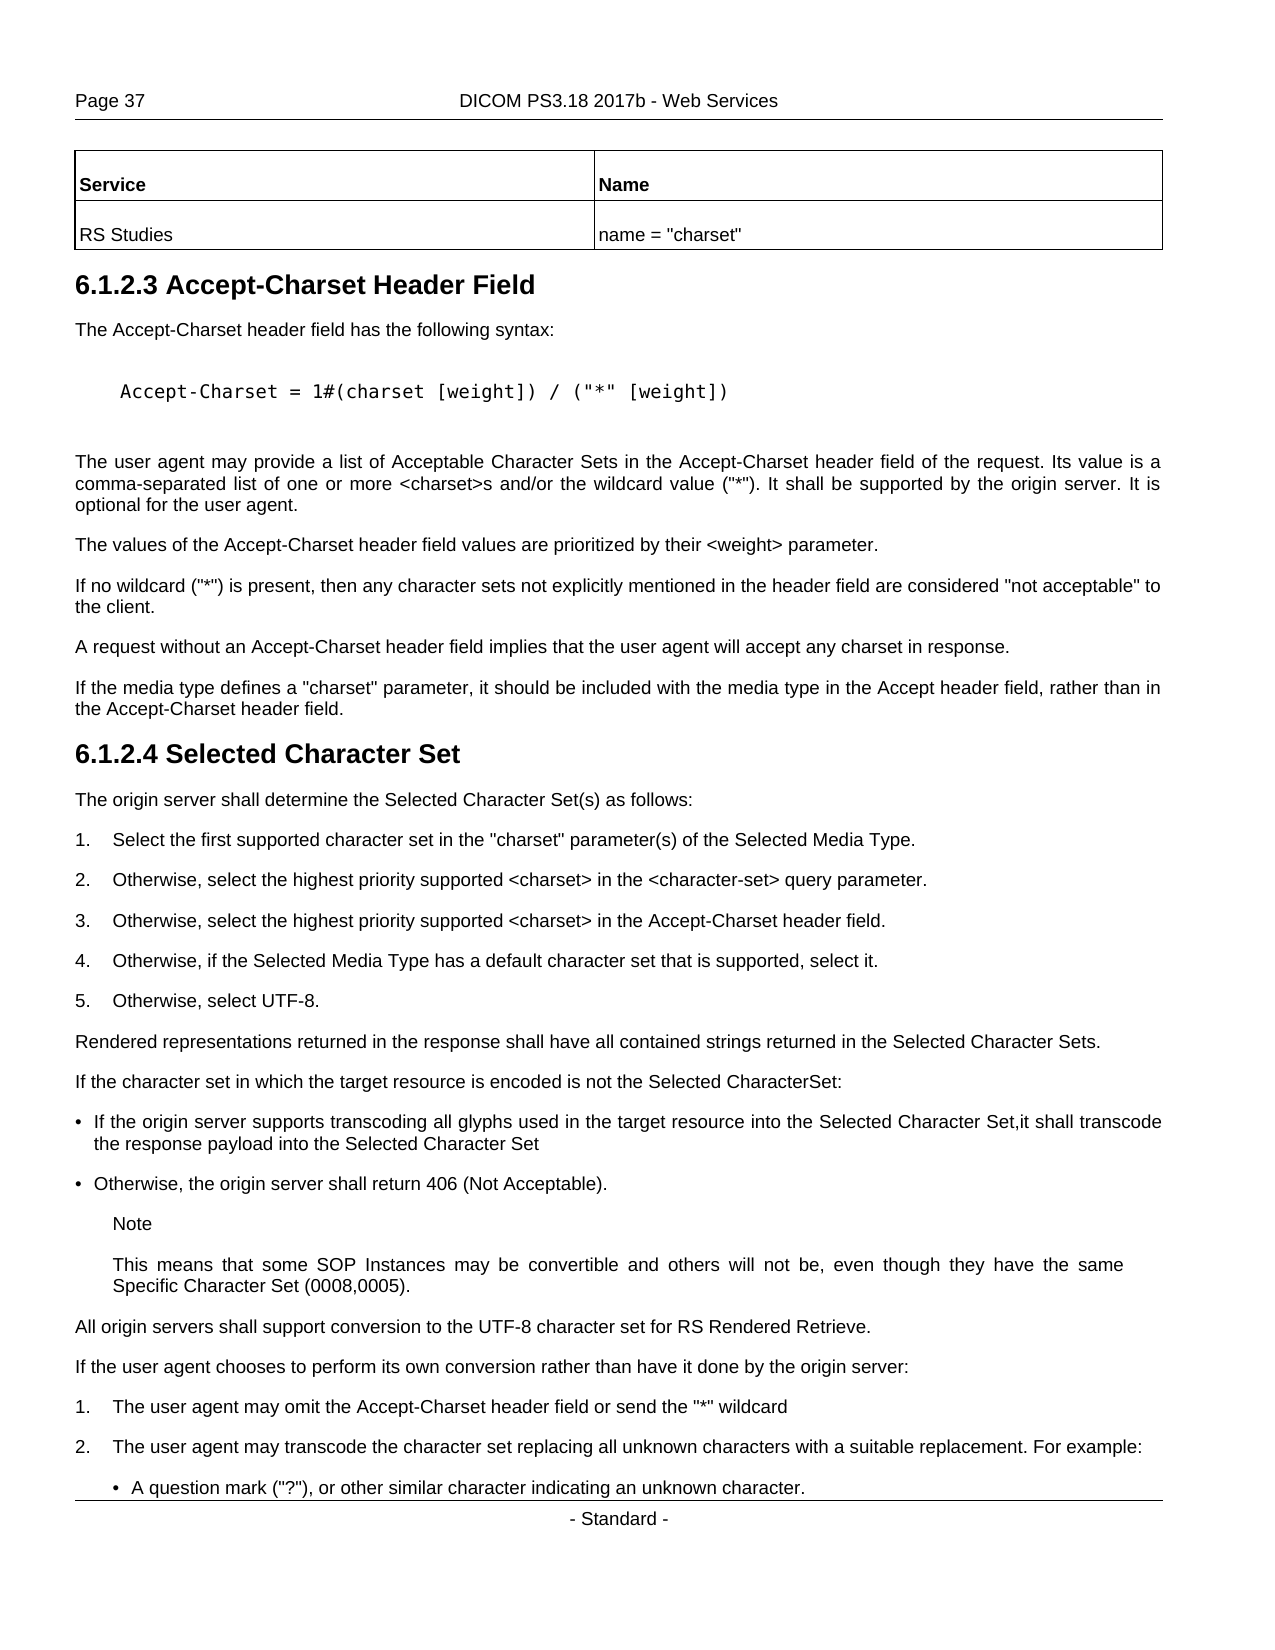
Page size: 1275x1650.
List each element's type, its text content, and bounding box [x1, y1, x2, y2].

table_header Service [76, 151, 594, 200]
table_header Name [595, 151, 1162, 200]
list Otherwise, select the highest priority supported <charset> in the Accept-Charset header field. [75, 909, 1162, 931]
text If no wildcard ("*") is present, then any character sets not explicitly mentioned in the header field are considered "not acceptable" to the client. [75, 574, 1162, 618]
table_cell RS Studies [76, 201, 594, 249]
list Otherwise, if the Selected Media Type has a default character set that is supported, select it. [75, 950, 1162, 971]
list Select the first supported character set in the "charset" parameter(s) of the Selected Media Type. [75, 829, 1162, 850]
list If the origin server supports transcoding all glyphs used in the target resource into the Selected Character Set,it shall transcode the response payload into the Selected Character Set [75, 1111, 1162, 1154]
text The values of the Accept-Charset header field values are prioritized by their <weight> parameter. [75, 534, 1162, 556]
text If the media type defines a "charset" parameter, it should be included with the media type in the Accept header field, rather than in the Accept-Charset header field. [75, 677, 1162, 720]
text 6.1.2.3 Accept-Charset Header Field [75, 269, 1162, 300]
text If the user agent chooses to perform its own conversion rather than have it done by the origin server: [75, 1356, 1162, 1377]
text The origin server shall determine the Selected Character Set(s) as follows: [75, 788, 1162, 810]
list The user agent may transcode the character set replacing all unknown characters with a suitable replacement. For example: [75, 1436, 1162, 1458]
text Rendered representations returned in the response shall have all contained strings returned in the Selected Character Sets. [75, 1030, 1162, 1052]
table_cell name = "charset" [595, 201, 1162, 249]
text Accept-Charset = 1#(charset [weight]) / ("*" [weight]) [75, 359, 1162, 432]
text Note [112, 1213, 1125, 1235]
list A question mark ("?"), or other similar character indicating an unknown character. [112, 1477, 1162, 1498]
text This means that some SOP Instances may be convertible and others will not be, even though they have the same Specific Character Set (0008,0005). [112, 1253, 1125, 1297]
text A request without an Accept-Charset header field implies that the user agent will accept any charset in response. [75, 636, 1162, 658]
list Otherwise, the origin server shall return 406 (Not Acceptable). [75, 1173, 1162, 1194]
list Otherwise, select the highest priority supported <charset> in the <character-set> query parameter. [75, 869, 1162, 891]
text The user agent may provide a list of Acceptable Character Sets in the Accept-Charset header field of the request. Its value is a comma-separated list of one or more <charset>s and/or the wildcard value ("*"). It shall be supported by the origin server. It is optional for the user agent. [75, 451, 1162, 515]
list The user agent may omit the Accept-Charset header field or send the "*" wildcard [75, 1396, 1162, 1418]
text If the character set in which the target resource is encoded is not the Selected CharacterSet: [75, 1071, 1162, 1092]
list Otherwise, select UTF-8. [75, 990, 1162, 1012]
text All origin servers shall support conversion to the UTF-8 character set for RS Rendered Retrieve. [75, 1315, 1162, 1337]
text 6.1.2.4 Selected Character Set [75, 738, 1162, 770]
text The Accept-Charset header field has the following syntax: [75, 319, 1162, 341]
